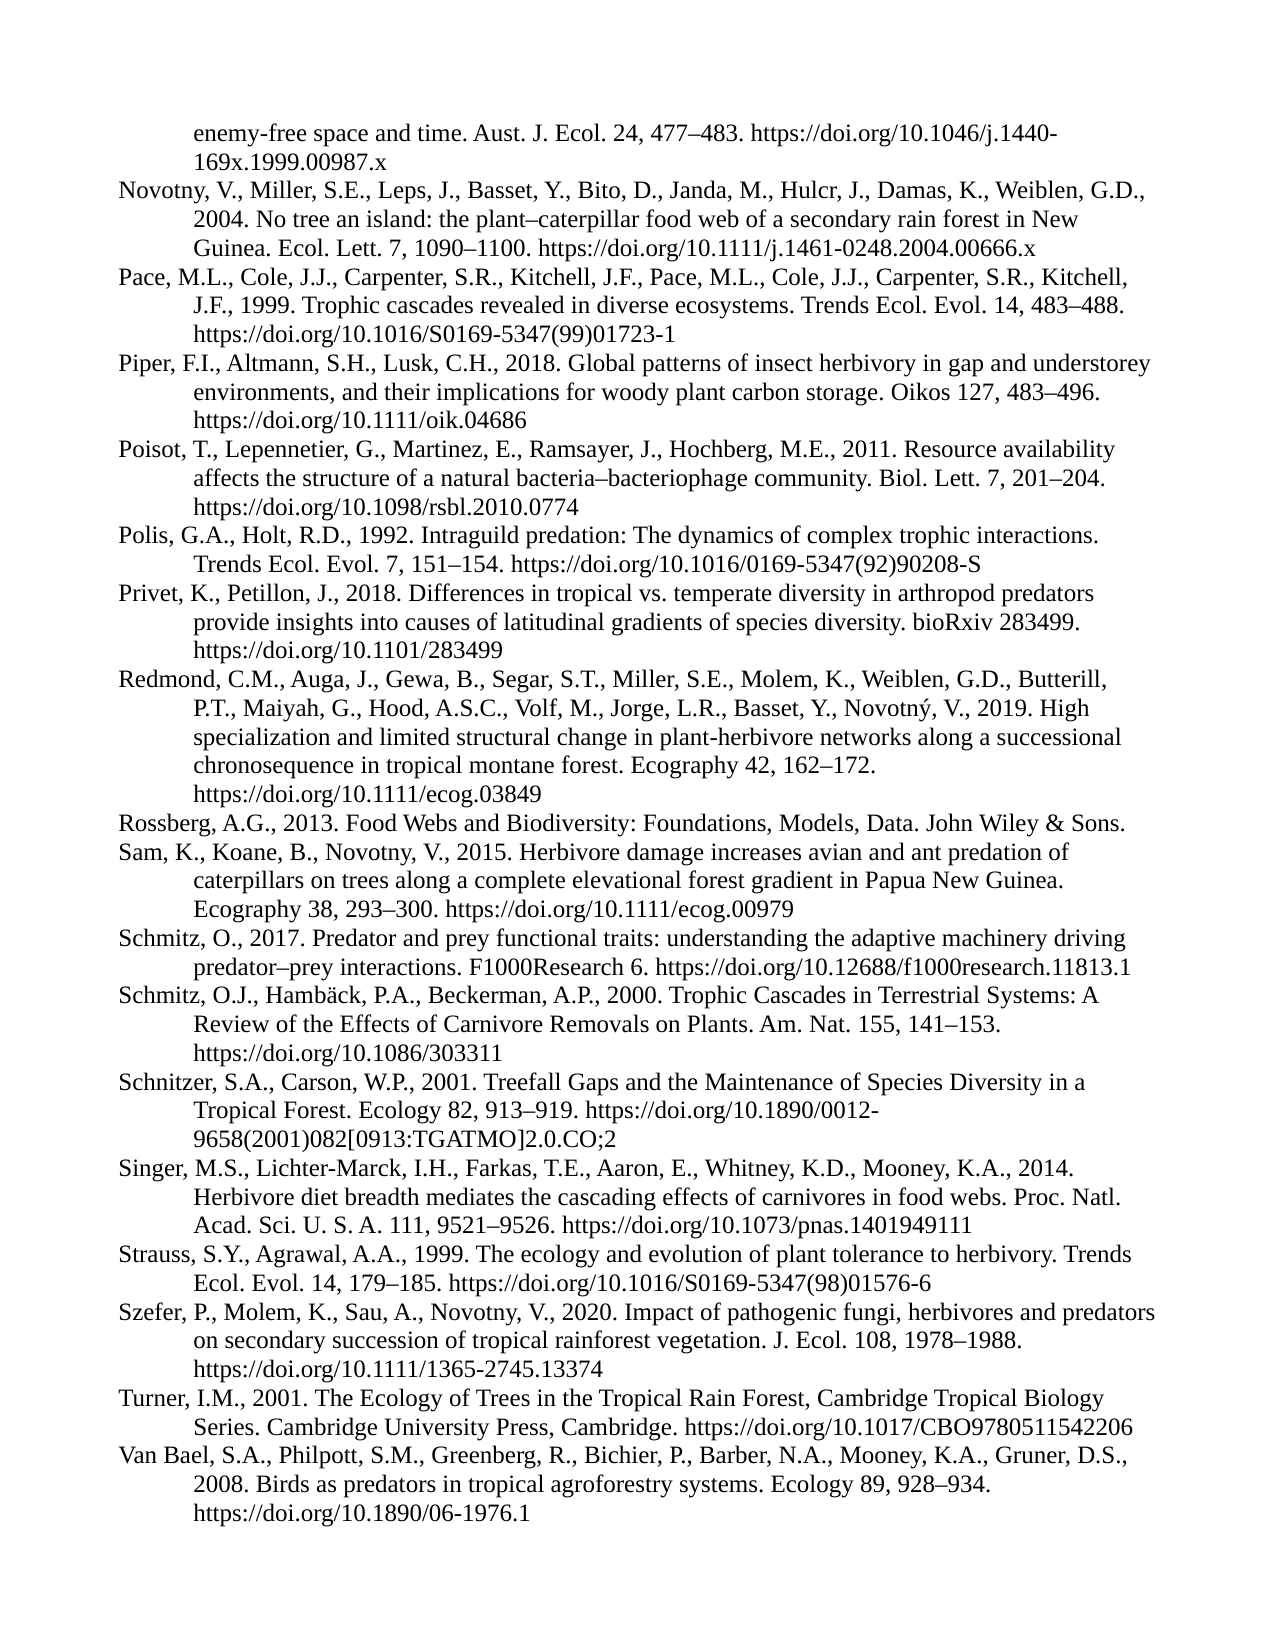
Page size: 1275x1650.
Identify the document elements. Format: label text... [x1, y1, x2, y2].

text Rossberg, A.G., 2013. Food Webs and Biodiversity: Foundations, Models, Data. John Wiley & Sons. [118, 808, 1157, 837]
text Sam, K., Koane, B., Novotny, V., 2015. Herbivore damage increases avian and ant predation of caterpillars on trees along a complete elevational forest gradient in Papua New Guinea. Ecography 38, 293–300. https://doi.org/10.1111/ecog.00979 [118, 837, 1157, 923]
text Singer, M.S., Lichter-Marck, I.H., Farkas, T.E., Aaron, E., Whitney, K.D., Mooney, K.A., 2014. Herbivore diet breadth mediates the cascading effects of carnivores in food webs. Proc. Natl. Acad. Sci. U. S. A. 111, 9521–9526. https://doi.org/10.1073/pnas.1401949111 [118, 1153, 1157, 1239]
text Piper, F.I., Altmann, S.H., Lusk, C.H., 2018. Global patterns of insect herbivory in gap and understorey environments, and their implications for woody plant carbon storage. Oikos 127, 483–496. https://doi.org/10.1111/oik.04686 [118, 348, 1157, 434]
text Polis, G.A., Holt, R.D., 1992. Intraguild predation: The dynamics of complex trophic interactions. Trends Ecol. Evol. 7, 151–154. https://doi.org/10.1016/0169-5347(92)90208-S [118, 521, 1157, 578]
text Privet, K., Petillon, J., 2018. Differences in tropical vs. temperate diversity in arthropod predators provide insights into causes of latitudinal gradients of species diversity. bioRxiv 283499. https://doi.org/10.1101/283499 [118, 578, 1157, 664]
text enemy-free space and time. Aust. J. Ecol. 24, 477–483. https://doi.org/10.1046/j.1440-169x.1999.00987.x [118, 118, 1157, 176]
text Pace, M.L., Cole, J.J., Carpenter, S.R., Kitchell, J.F., Pace, M.L., Cole, J.J., Carpenter, S.R., Kitchell, J.F., 1999. Trophic cascades revealed in diverse ecosystems. Trends Ecol. Evol. 14, 483–488. https://doi.org/10.1016/S0169-5347(99)01723-1 [118, 262, 1157, 348]
text Schmitz, O., 2017. Predator and prey functional traits: understanding the adaptive machinery driving predator–prey interactions. F1000Research 6. https://doi.org/10.12688/f1000research.11813.1 [118, 923, 1157, 981]
text Schmitz, O.J., Hambäck, P.A., Beckerman, A.P., 2000. Trophic Cascades in Terrestrial Systems: A Review of the Effects of Carnivore Removals on Plants. Am. Nat. 155, 141–153. https://doi.org/10.1086/303311 [118, 981, 1157, 1067]
text Redmond, C.M., Auga, J., Gewa, B., Segar, S.T., Miller, S.E., Molem, K., Weiblen, G.D., Butterill, P.T., Maiyah, G., Hood, A.S.C., Volf, M., Jorge, L.R., Basset, Y., Novotný, V., 2019. High specialization and limited structural change in plant-herbivore networks along a successional chronosequence in tropical montane forest. Ecography 42, 162–172. https://doi.org/10.1111/ecog.03849 [118, 664, 1157, 808]
text Schnitzer, S.A., Carson, W.P., 2001. Treefall Gaps and the Maintenance of Species Diversity in a Tropical Forest. Ecology 82, 913–919. https://doi.org/10.1890/0012-9658(2001)082[0913:TGATMO]2.0.CO;2 [118, 1067, 1157, 1153]
text Poisot, T., Lepennetier, G., Martinez, E., Ramsayer, J., Hochberg, M.E., 2011. Resource availability affects the structure of a natural bacteria–bacteriophage community. Biol. Lett. 7, 201–204. https://doi.org/10.1098/rsbl.2010.0774 [118, 434, 1157, 521]
text Strauss, S.Y., Agrawal, A.A., 1999. The ecology and evolution of plant tolerance to herbivory. Trends Ecol. Evol. 14, 179–185. https://doi.org/10.1016/S0169-5347(98)01576-6 [118, 1239, 1157, 1297]
text Turner, I.M., 2001. The Ecology of Trees in the Tropical Rain Forest, Cambridge Tropical Biology Series. Cambridge University Press, Cambridge. https://doi.org/10.1017/CBO9780511542206 [118, 1383, 1157, 1441]
text Szefer, P., Molem, K., Sau, A., Novotny, V., 2020. Impact of pathogenic fungi, herbivores and predators on secondary succession of tropical rainforest vegetation. J. Ecol. 108, 1978–1988. https://doi.org/10.1111/1365-2745.13374 [118, 1297, 1157, 1383]
text Van Bael, S.A., Philpott, S.M., Greenberg, R., Bichier, P., Barber, N.A., Mooney, K.A., Gruner, D.S., 2008. Birds as predators in tropical agroforestry systems. Ecology 89, 928–934. https://doi.org/10.1890/06-1976.1 [118, 1441, 1157, 1527]
text Novotny, V., Miller, S.E., Leps, J., Basset, Y., Bito, D., Janda, M., Hulcr, J., Damas, K., Weiblen, G.D., 2004. No tree an island: the plant–caterpillar food web of a secondary rain forest in New Guinea. Ecol. Lett. 7, 1090–1100. https://doi.org/10.1111/j.1461-0248.2004.00666.x [118, 176, 1157, 262]
